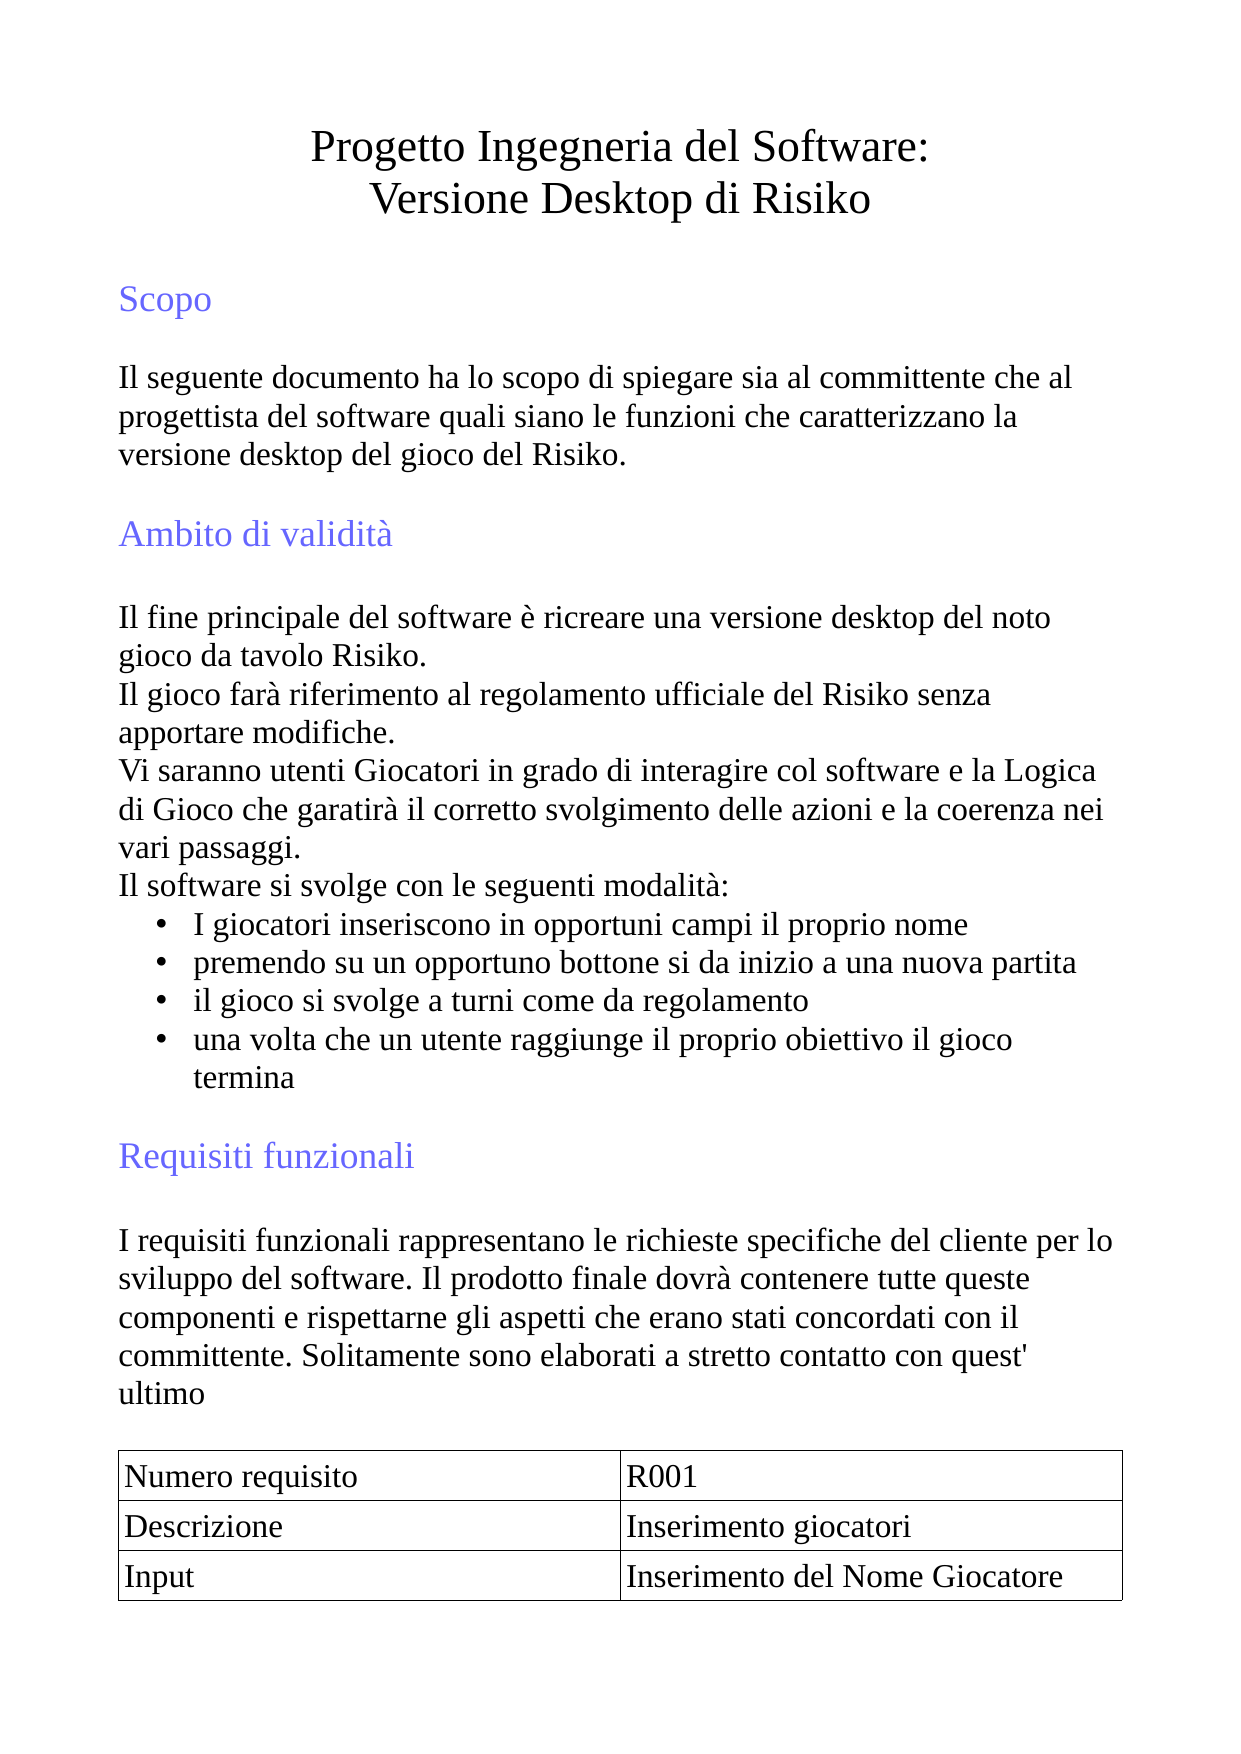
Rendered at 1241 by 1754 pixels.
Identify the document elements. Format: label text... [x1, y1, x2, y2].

text Scopo [118, 276, 1122, 319]
text I requisiti funzionali rappresentano le richieste specifiche del cliente per lo sviluppo del software. Il prodotto finale dovrà contenere tutte queste componenti e rispettarne gli aspetti che erano stati concordati con il committente. Solitamente sono elaborati a stretto contatto con quest' ultimo [118, 1220, 1122, 1412]
table_cell Input [119, 1551, 620, 1600]
text Il fine principale del software è ricreare una versione desktop del noto gioco da tavolo Risiko. [118, 597, 1122, 674]
table_cell Inserimento giocatori [621, 1501, 1122, 1550]
table_cell Descrizione [119, 1501, 620, 1550]
list premendo su un opportuno bottone si da inizio a una nuova partita [156, 942, 1122, 981]
text Vi saranno utenti Giocatori in grado di interagire col software e la Logica di Gioco che garatirà il corretto svolgimento delle azioni e la coerenza nei vari passaggi. [118, 751, 1122, 866]
text Il seguente documento ha lo scopo di spiegare sia al committente che al progettista del software quali siano le funzioni che caratterizzano la versione desktop del gioco del Risiko. [118, 358, 1122, 473]
text Versione Desktop di Risiko [118, 171, 1122, 223]
text Progetto Ingegneria del Software: [118, 118, 1122, 171]
list una volta che un utente raggiunge il proprio obiettivo il gioco termina [156, 1019, 1122, 1096]
list il gioco si svolge a turni come da regolamento [156, 981, 1122, 1019]
text Il software si svolge con le seguenti modalità: [118, 866, 1122, 904]
text Il gioco farà riferimento al regolamento ufficiale del Risiko senza apportare modifiche. [118, 674, 1122, 751]
text Requisiti funzionali [118, 1134, 1122, 1177]
table_cell Inserimento del Nome Giocatore [621, 1551, 1122, 1600]
text Ambito di validità [118, 511, 1122, 554]
table_header Numero requisito [119, 1451, 620, 1500]
table_header R001 [621, 1451, 1122, 1500]
list I giocatori inseriscono in opportuni campi il proprio nome [156, 904, 1122, 942]
